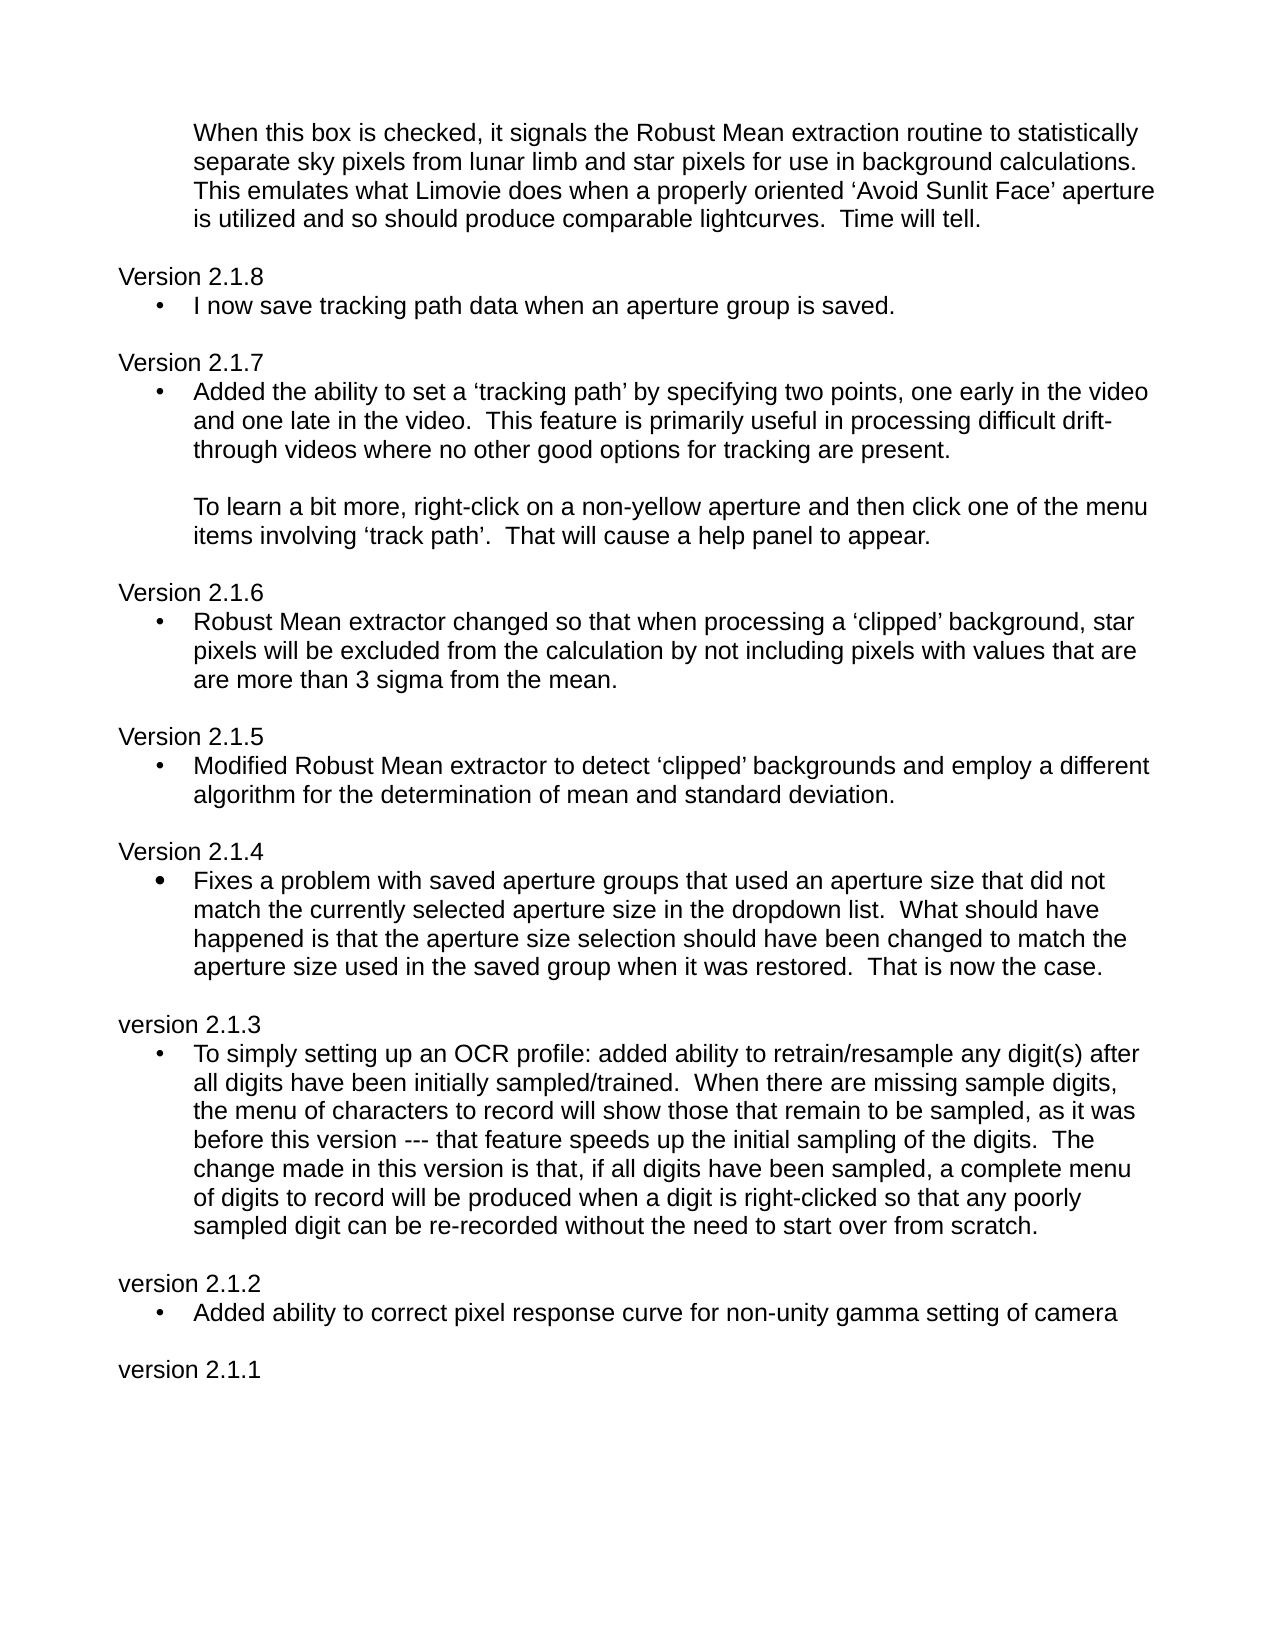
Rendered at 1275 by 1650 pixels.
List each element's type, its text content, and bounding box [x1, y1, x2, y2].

list Modified Robust Mean extractor to detect ‘clipped’ backgrounds and employ a different algorithm for the determination of mean and standard deviation. [156, 751, 1157, 837]
text Version 2.1.5 [118, 722, 1157, 751]
list I now save tracking path data when an aperture group is saved. [156, 291, 1157, 348]
text Version 2.1.7 [118, 348, 1157, 377]
list Added ability to correct pixel response curve for non-unity gamma setting of camera [156, 1297, 1157, 1326]
text version 2.1.3 [118, 1010, 1157, 1039]
text version 2.1.1 [118, 1355, 1157, 1384]
list Fixes a problem with saved aperture groups that used an aperture size that did not match the currently selected aperture size in the dropdown list. What should have happened is that the aperture size selection should have been changed to match the aperture size used in the saved group when it was restored. That is now the case. [156, 866, 1157, 1010]
list To simply setting up an OCR profile: added ability to retrain/resample any digit(s) after all digits have been initially sampled/trained. When there are missing sample digits, the menu of characters to record will show those that remain to be sampled, as it was before this version --- that feature speeds up the initial sampling of the digits. The change made in this version is that, if all digits have been sampled, a complete menu of digits to record will be produced when a digit is right-clicked so that any poorly sampled digit can be re-recorded without the need to start over from scratch. [156, 1039, 1157, 1269]
text Version 2.1.4 [118, 837, 1157, 866]
text Version 2.1.6 [118, 578, 1157, 607]
list Added the ability to set a ‘tracking path’ by specifying two points, one early in the video and one late in the video. This feature is primarily useful in processing difficult drift-through videos where no other good options for tracking are present. To learn a bit more, right-click on a non-yellow aperture and then click one of the menu items involving ‘track path’. That will cause a help panel to appear. [156, 377, 1157, 578]
list When this box is checked, it signals the Robust Mean extraction routine to statistically separate sky pixels from lunar limb and star pixels for use in background calculations. This emulates what Limovie does when a properly oriented ‘Avoid Sunlit Face’ aperture is utilized and so should produce comparable lightcurves. Time will tell. [156, 118, 1157, 262]
text Version 2.1.8 [118, 262, 1157, 291]
text version 2.1.2 [118, 1269, 1157, 1297]
list Robust Mean extractor changed so that when processing a ‘clipped’ background, star pixels will be excluded from the calculation by not including pixels with values that are are more than 3 sigma from the mean. [156, 607, 1157, 722]
